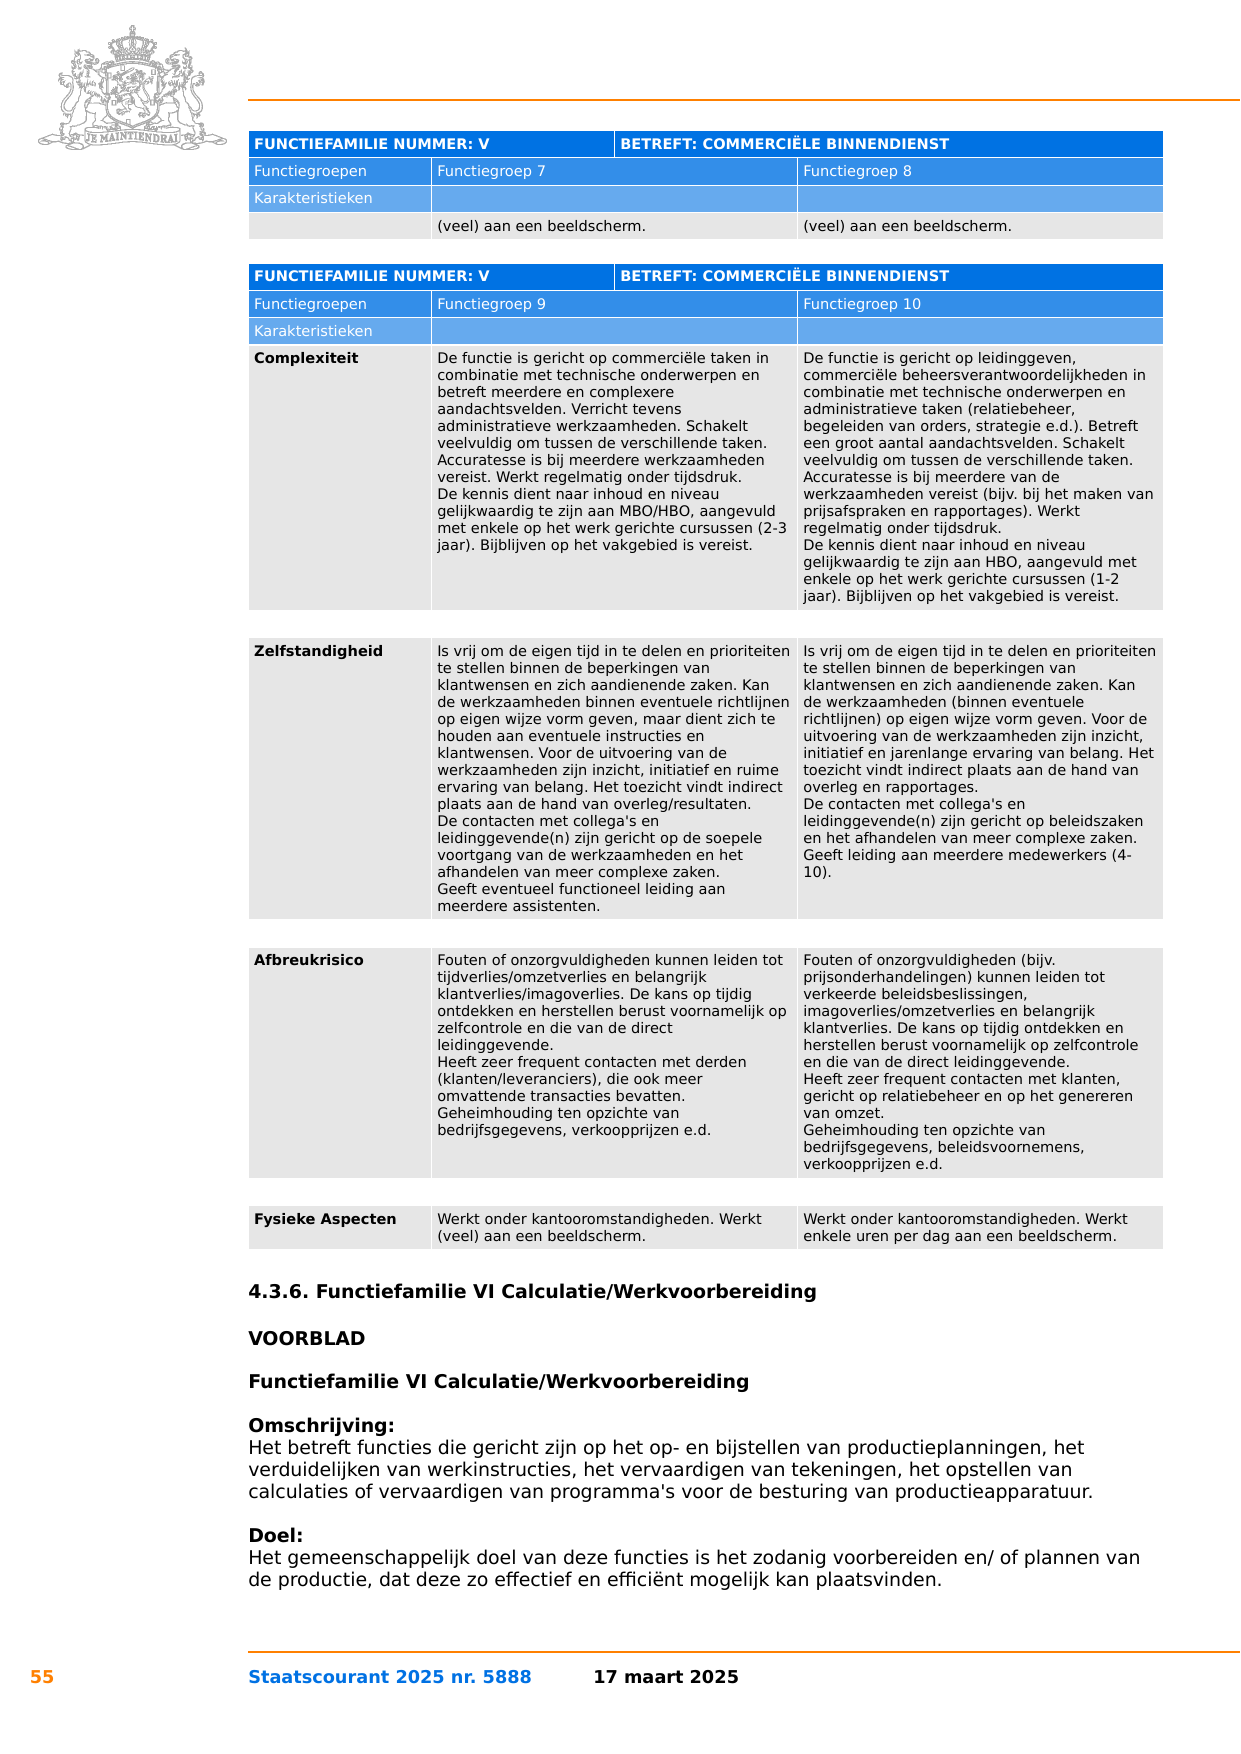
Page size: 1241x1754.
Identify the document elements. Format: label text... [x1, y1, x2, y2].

table_cell [432, 611, 797, 637]
table_cell Fysieke Aspecten [249, 1206, 431, 1249]
table_cell [249, 920, 431, 947]
table_cell Werkt onder kantooromstandigheden. Werkt enkele uren per dag aan een beeldscherm. [798, 1206, 1163, 1249]
picture [38, 25, 227, 150]
table_header FUNCTIEFAMILIE NUMMER: V [249, 264, 614, 290]
table_cell Werkt onder kantooromstandigheden. Werkt (veel) aan een beeldscherm. [432, 1206, 797, 1249]
text Het betreft functies die gericht zijn op het op- en bijstellen van productieplanningen, het verduidelijken van werkinstructies, het vervaardigen van tekeningen, het opstellen van calculaties of vervaardigen van programma's voor de besturing van productieapparatuur. [248, 1437, 1163, 1503]
table_cell [798, 611, 1163, 637]
table_cell [798, 1179, 1163, 1205]
table_cell [432, 186, 797, 212]
table_cell Functiegroep 7 [432, 158, 797, 185]
table_cell [432, 318, 797, 344]
table_cell (veel) aan een beeldscherm. [432, 213, 797, 239]
table_cell Complexiteit [249, 346, 431, 610]
table_cell Fouten of onzorgvuldigheden kunnen leiden tot tijdverlies/omzetverlies en belangrijk klantverlies/imagoverlies. De kans op tijdig ontdekken en herstellen berust voornamelijk op zelfcontrole en die van de direct leidinggevende. Heeft zeer frequent contacten met derden (klanten/leveranciers), die ook meer omvattende transacties bevatten. Geheimhouding ten opzichte van bedrijfsgegevens, verkoopprijzen e.d. [432, 948, 797, 1178]
table_cell [432, 920, 797, 947]
table_cell De functie is gericht op commerciële taken in combinatie met technische onderwerpen en betreft meerdere en complexere aandachtsvelden. Verricht tevens administratieve werkzaamheden. Schakelt veelvuldig om tussen de verschillende taken. Accuratesse is bij meerdere werkzaamheden vereist. Werkt regelmatig onder tijdsdruk. De kennis dient naar inhoud en niveau gelijkwaardig te zijn aan MBO/HBO, aangevuld met enkele op het werk gerichte cursussen (2-3 jaar). Bijblijven op het vakgebied is vereist. [432, 346, 797, 610]
table_cell De functie is gericht op leidinggeven, commerciële beheersverantwoordelijkheden in combinatie met technische onderwerpen en administratieve taken (relatiebeheer, begeleiden van orders, strategie e.d.). Betreft een groot aantal aandachtsvelden. Schakelt veelvuldig om tussen de verschillende taken. Accuratesse is bij meerdere van de werkzaamheden vereist (bijv. bij het maken van prijsafspraken en rapportages). Werkt regelmatig onder tijdsdruk. De kennis dient naar inhoud en niveau gelijkwaardig te zijn aan HBO, aangevuld met enkele op het werk gerichte cursussen (1-2 jaar). Bijblijven op het vakgebied is vereist. [798, 346, 1163, 610]
text Functiefamilie VI Calculatie/Werkvoorbereiding [248, 1371, 1163, 1393]
table_cell (veel) aan een beeldscherm. [798, 213, 1163, 239]
table_cell Karakteristieken [249, 186, 431, 212]
table_cell Karakteristieken [249, 318, 431, 344]
table_cell Afbreukrisico [249, 948, 431, 1178]
table_cell [432, 1179, 797, 1205]
subtitle 4.3.6. Functiefamilie VI Calculatie/Werkvoorbereiding [248, 1281, 1163, 1302]
table_cell [798, 186, 1163, 212]
table_header BETREFT: COMMERCIËLE BINNENDIENST [615, 131, 1163, 157]
table_cell Zelfstandigheid [249, 638, 431, 919]
table_cell Functiegroepen [249, 158, 431, 185]
table_header BETREFT: COMMERCIËLE BINNENDIENST [615, 264, 1163, 290]
table_cell [249, 1179, 431, 1205]
table_cell [249, 611, 431, 637]
table_cell [798, 920, 1163, 947]
text Doel: [248, 1525, 1163, 1547]
table_cell Is vrij om de eigen tijd in te delen en prioriteiten te stellen binnen de beperkingen van klantwensen en zich aandienende zaken. Kan de werkzaamheden (binnen eventuele richtlijnen) op eigen wijze vorm geven. Voor de uitvoering van de werkzaamheden zijn inzicht, initiatief en jarenlange ervaring van belang. Het toezicht vindt indirect plaats aan de hand van overleg en rapportages. De contacten met collega's en leidinggevende(n) zijn gericht op beleidszaken en het afhandelen van meer complexe zaken. Geeft leiding aan meerdere medewerkers (4-10). [798, 638, 1163, 919]
table_cell [798, 318, 1163, 344]
text Het gemeenschappelijk doel van deze functies is het zodanig voorbereiden en/ of plannen van de productie, dat deze zo effectief en efficiënt mogelijk kan plaatsvinden. [248, 1547, 1163, 1591]
text Omschrijving: [248, 1415, 1163, 1437]
table_cell [249, 213, 431, 239]
text VOORBLAD [248, 1327, 1163, 1349]
table_cell Is vrij om de eigen tijd in te delen en prioriteiten te stellen binnen de beperkingen van klantwensen en zich aandienende zaken. Kan de werkzaamheden binnen eventuele richtlijnen op eigen wijze vorm geven, maar dient zich te houden aan eventuele instructies en klantwensen. Voor de uitvoering van de werkzaamheden zijn inzicht, initiatief en ruime ervaring van belang. Het toezicht vindt indirect plaats aan de hand van overleg/resultaten. De contacten met collega's en leidinggevende(n) zijn gericht op de soepele voortgang van de werkzaamheden en het afhandelen van meer complexe zaken. Geeft eventueel functioneel leiding aan meerdere assistenten. [432, 638, 797, 919]
table_header FUNCTIEFAMILIE NUMMER: V [249, 131, 614, 157]
table_cell Functiegroep 10 [798, 291, 1163, 317]
table_cell Functiegroepen [249, 291, 431, 317]
table_cell Functiegroep 9 [432, 291, 797, 317]
table_cell Fouten of onzorgvuldigheden (bijv. prijsonderhandelingen) kunnen leiden tot verkeerde beleidsbeslissingen, imagoverlies/omzetverlies en belangrijk klantverlies. De kans op tijdig ontdekken en herstellen berust voornamelijk op zelfcontrole en die van de direct leidinggevende. Heeft zeer frequent contacten met klanten, gericht op relatiebeheer en op het genereren van omzet. Geheimhouding ten opzichte van bedrijfsgegevens, beleidsvoornemens, verkoopprijzen e.d. [798, 948, 1163, 1178]
table_cell Functiegroep 8 [798, 158, 1163, 185]
